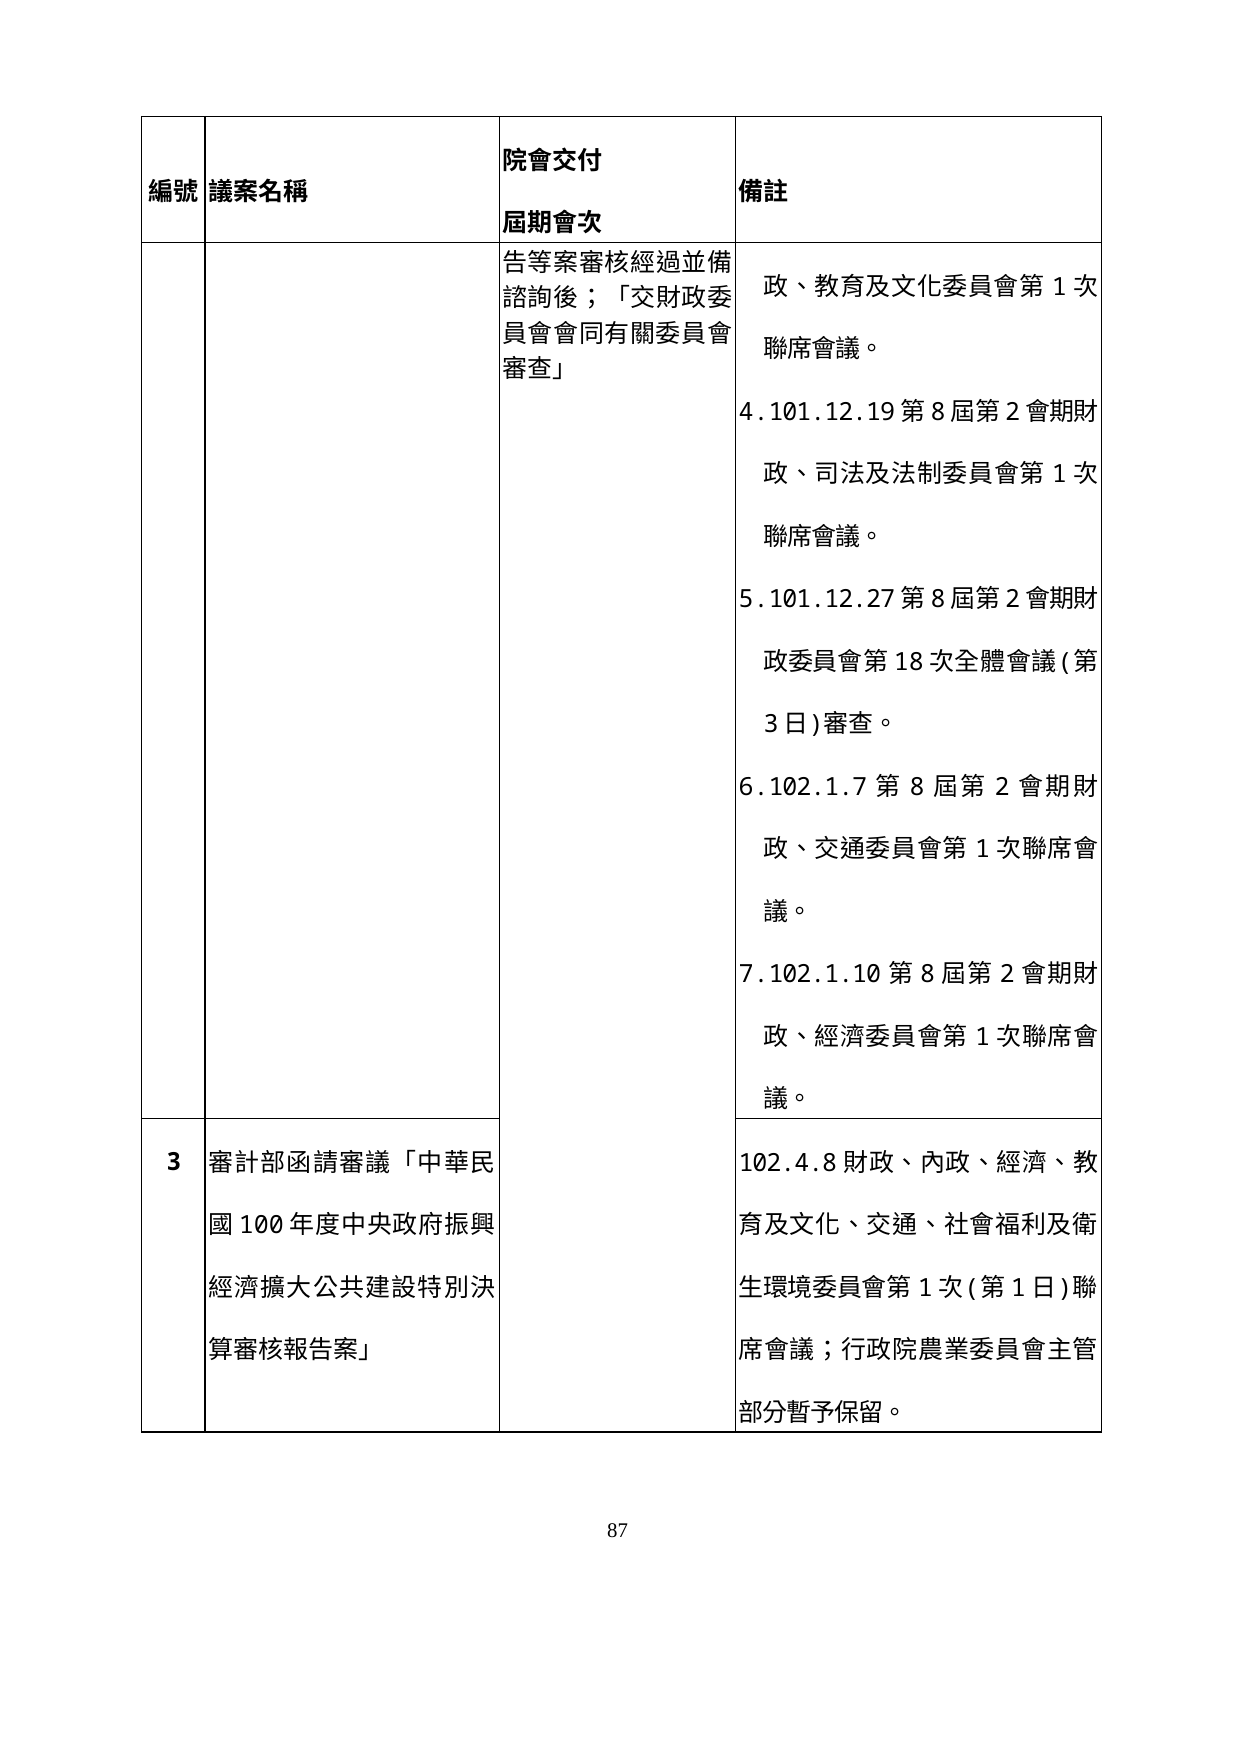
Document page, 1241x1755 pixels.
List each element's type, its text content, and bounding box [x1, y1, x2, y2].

table_cell [142, 243, 204, 1118]
table_cell 政、教育及文化委員會第1次聯席會議。 4.101.12.19第8屆第2會期財政、司法及法制委員會第1次聯席會議。 5.101.12.27第8屆第2會期財政委員會第18次全體會議(第3日)審查。 6.102.1.7第8屆第2會期財政、交通委員會第1次聯席會議。 7.102.1.10第8屆第2會期財政、經濟委員會第1次聯席會議。 [736, 243, 1101, 1118]
table_header 議案名稱 [206, 117, 499, 242]
table_header 備註 [736, 117, 1101, 242]
table_header 編號 [142, 117, 204, 242]
table_cell 102.4.8財政、內政、經濟、教育及文化、交通、社會福利及衛生環境委員會第1次(第1日)聯席會議；行政院農業委員會主管部分暫予保留。 [736, 1119, 1101, 1431]
table_cell 告等案審核經過並備諮詢後；「交財政委員會會同有關委員會審查」 [500, 243, 735, 1431]
table_header 院會交付 屆期會次 [500, 117, 735, 242]
table_cell 審計部函請審議「中華民國100年度中央政府振興經濟擴大公共建設特別決算審核報告案」 [206, 1119, 499, 1431]
table_cell [206, 243, 499, 1118]
table_cell 3 [142, 1119, 204, 1431]
